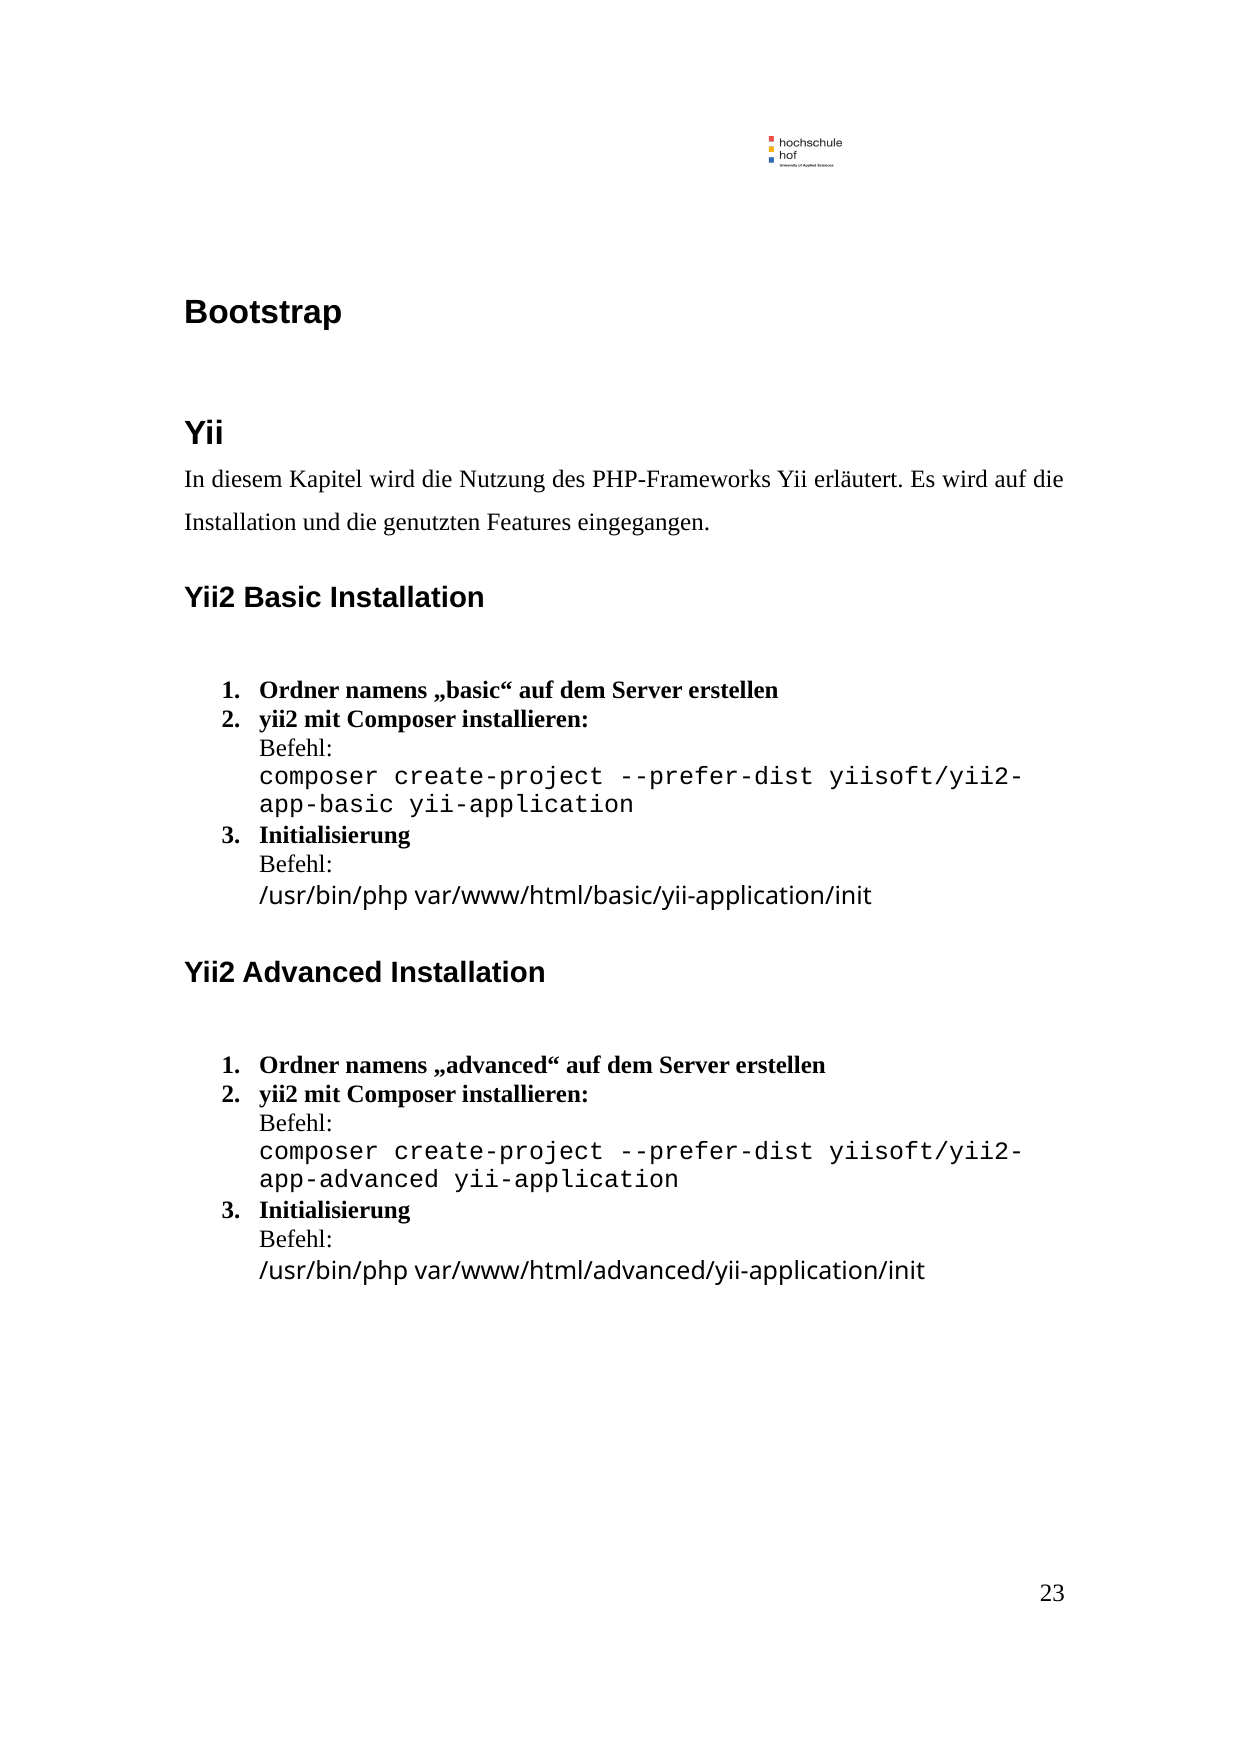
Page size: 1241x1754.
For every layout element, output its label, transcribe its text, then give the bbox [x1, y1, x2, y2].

list yii2 mit Composer installieren: [221, 704, 1064, 733]
list Ordner namens „basic“ auf dem Server erstellen [221, 675, 1064, 704]
list Initialisierung [221, 820, 1064, 849]
text In diesem Kapitel wird die Nutzung des PHP-Frameworks Yii erläutert. Es wird auf die Installation und die genutzten Features eingegangen. [184, 464, 1064, 536]
list Befehl: [221, 1224, 1064, 1253]
list Initialisierung [221, 1195, 1064, 1224]
list Befehl: [221, 1108, 1064, 1139]
list Befehl: [221, 733, 1064, 763]
list Ordner namens „advanced“ auf dem Server erstellen [221, 1050, 1064, 1079]
list composer create-project --prefer-dist yiisoft/yii2-app-advanced yii-application [221, 1139, 1064, 1195]
subtitle Yii2 Advanced Installation [184, 955, 1064, 989]
subtitle Yii2 Basic Installation [184, 580, 1064, 613]
picture [768, 136, 842, 167]
list /usr/bin/php var/www/html/basic/yii-application/init [221, 878, 1064, 912]
subtitle Yii [184, 413, 1064, 452]
list Befehl: [221, 849, 1064, 878]
list /usr/bin/php var/www/html/advanced/yii-application/init [221, 1253, 1064, 1287]
list composer create-project --prefer-dist yiisoft/yii2-app-basic yii-application [221, 763, 1064, 820]
subtitle Bootstrap [184, 292, 1064, 331]
list yii2 mit Composer installieren: [221, 1079, 1064, 1108]
